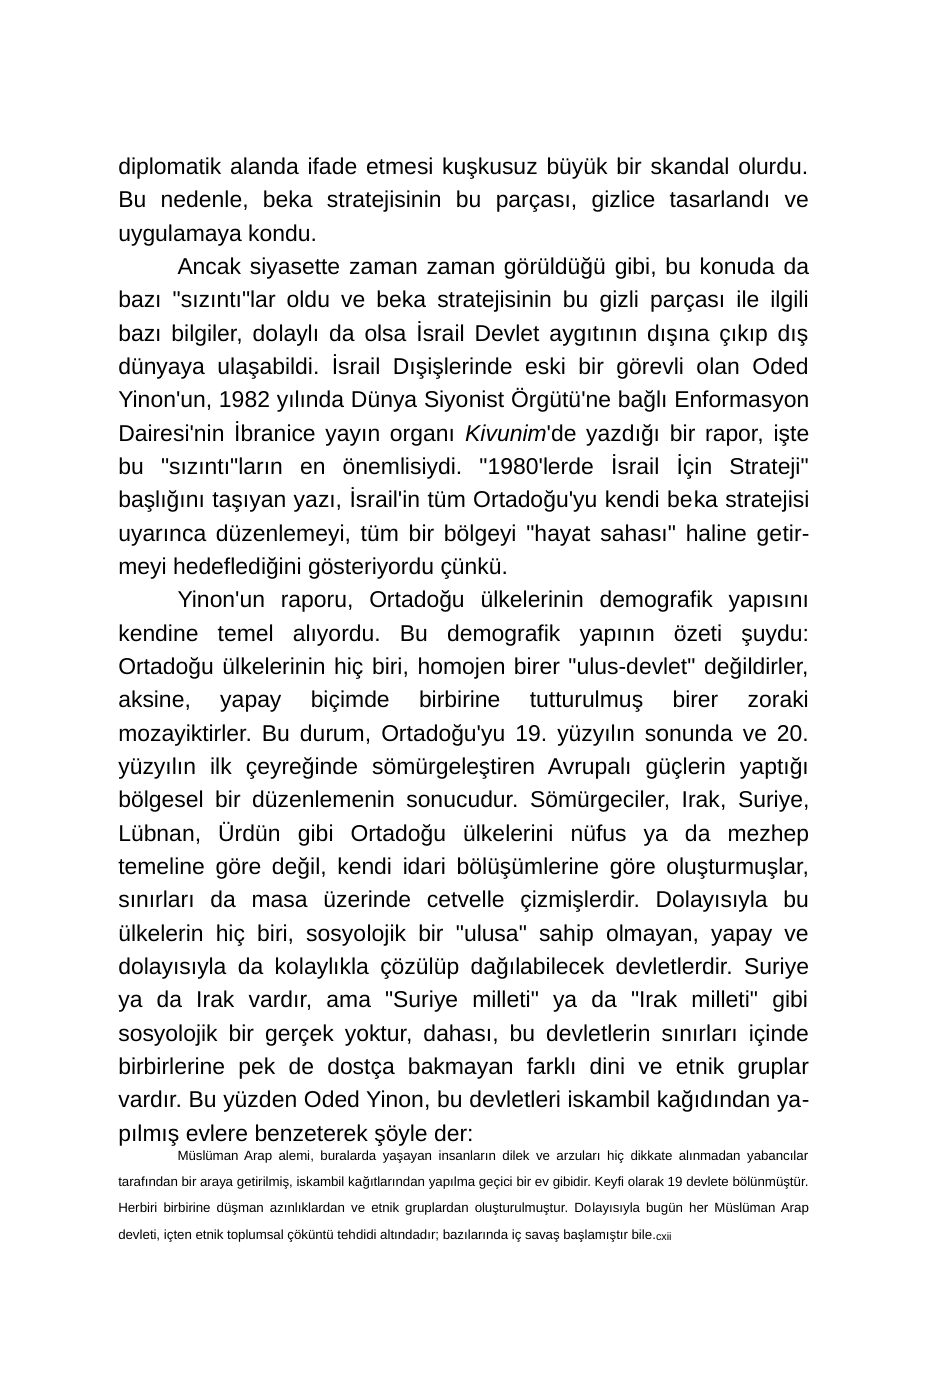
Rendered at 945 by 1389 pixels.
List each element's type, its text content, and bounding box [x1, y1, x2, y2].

text Müslüman Arap alemi, buralarda yaşayan insanların dilek ve arzuları hiç dikkate alınmadan yabancılar tarafından bir araya getirilmiş, iskambil ka­ğıt­larından yapılma geçici bir ev gibidir. Keyfi olarak 19 devlete bölünmüştür. Her­bi­ri birbirine düşman azınlıklardan ve etnik gruplardan oluşturulmuştur. Do­layısıyla bugün her Müslüman Arap devleti, içten etnik toplumsal çöküntü teh­didi altındadır; bazılarında iç savaş başlamıştır bile. [118, 1148, 809, 1253]
text Yinon'un raporu, Ortadoğu ülkelerinin demografik yapısını kendine temel alıyordu. Bu demografik yapının özeti şuydu: Ortadoğu ülkelerinin hiç biri, homojen birer "ulus-devlet" değildirler, aksine, yapay biçimde birbirine tutturulmuş birer zoraki mozayiktirler. Bu durum, Ortadoğu'yu 19. yüzyılın sonunda ve 20. yüzyılın ilk çeyreğinde sömürgeleştiren Avrupalı güçlerin yaptığı bölgesel bir düzenlemenin sonucudur. Sömürgeciler, Irak, Suriye, Lübnan, Ürdün gibi Ortadoğu ülkelerini nüfus ya da mezhep temeline göre değil, kendi idari bölüşümlerine göre oluşturmuşlar, sınırları da masa üzerinde cetvelle çizmişlerdir. Dolayısıyla bu ülkelerin hiç biri, sosyo­lojik bir "ulusa" sahip olmayan, yapay ve dolayısıyla da kolaylıkla çözülüp dağılabilecek devletlerdir. Suriye ya da Irak vardır, ama "Suriye milleti" ya da "Irak milleti" gibi sosyolojik bir gerçek yoktur, dahası, bu devletlerin sınırları içinde birbirlerine pek de dostça bakmayan farklı dini ve etnik gruplar vardır. Bu yüzden Oded Yinon, bu devletleri iskambil kağıdından ya­pıl­mış evlere benzeterek şöyle der: [118, 581, 809, 1148]
text Ancak siyasette zaman zaman görüldüğü gibi, bu konuda da bazı "sızıntı"lar oldu ve beka stratejisinin bu gizli parçası ile ilgili bazı bilgiler, do­laylı da olsa İsrail Devlet aygıtının dışına çıkıp dış dünyaya ulaşabildi. İsrail Dışişlerinde eski bir görevli olan Oded Yinon'un, 1982 yılında Dünya Siyo­nist Örgütü'ne bağlı Enformasyon Dairesi'nin İbranice yayın organı Kivu­nim'­de yazdığı bir rapor, işte bu "sızıntı"ların en önemlisiydi. "1980'lerde İsrail İçin Strateji" başlığını taşıyan yazı, İsrail'in tüm Ortadoğu'yu kendi be­ka stratejisi uyarınca düzenlemeyi, tüm bir bölgeyi "hayat sahası" haline ge­tir­meyi hedeflediğini gösteriyordu çünkü. [118, 248, 809, 581]
text diplomatik alanda ifade etmesi kuşkusuz büyük bir skandal olurdu. Bu nedenle, beka stratejisinin bu parçası, gizlice tasarlandı ve uygulamaya kondu. [118, 148, 809, 248]
